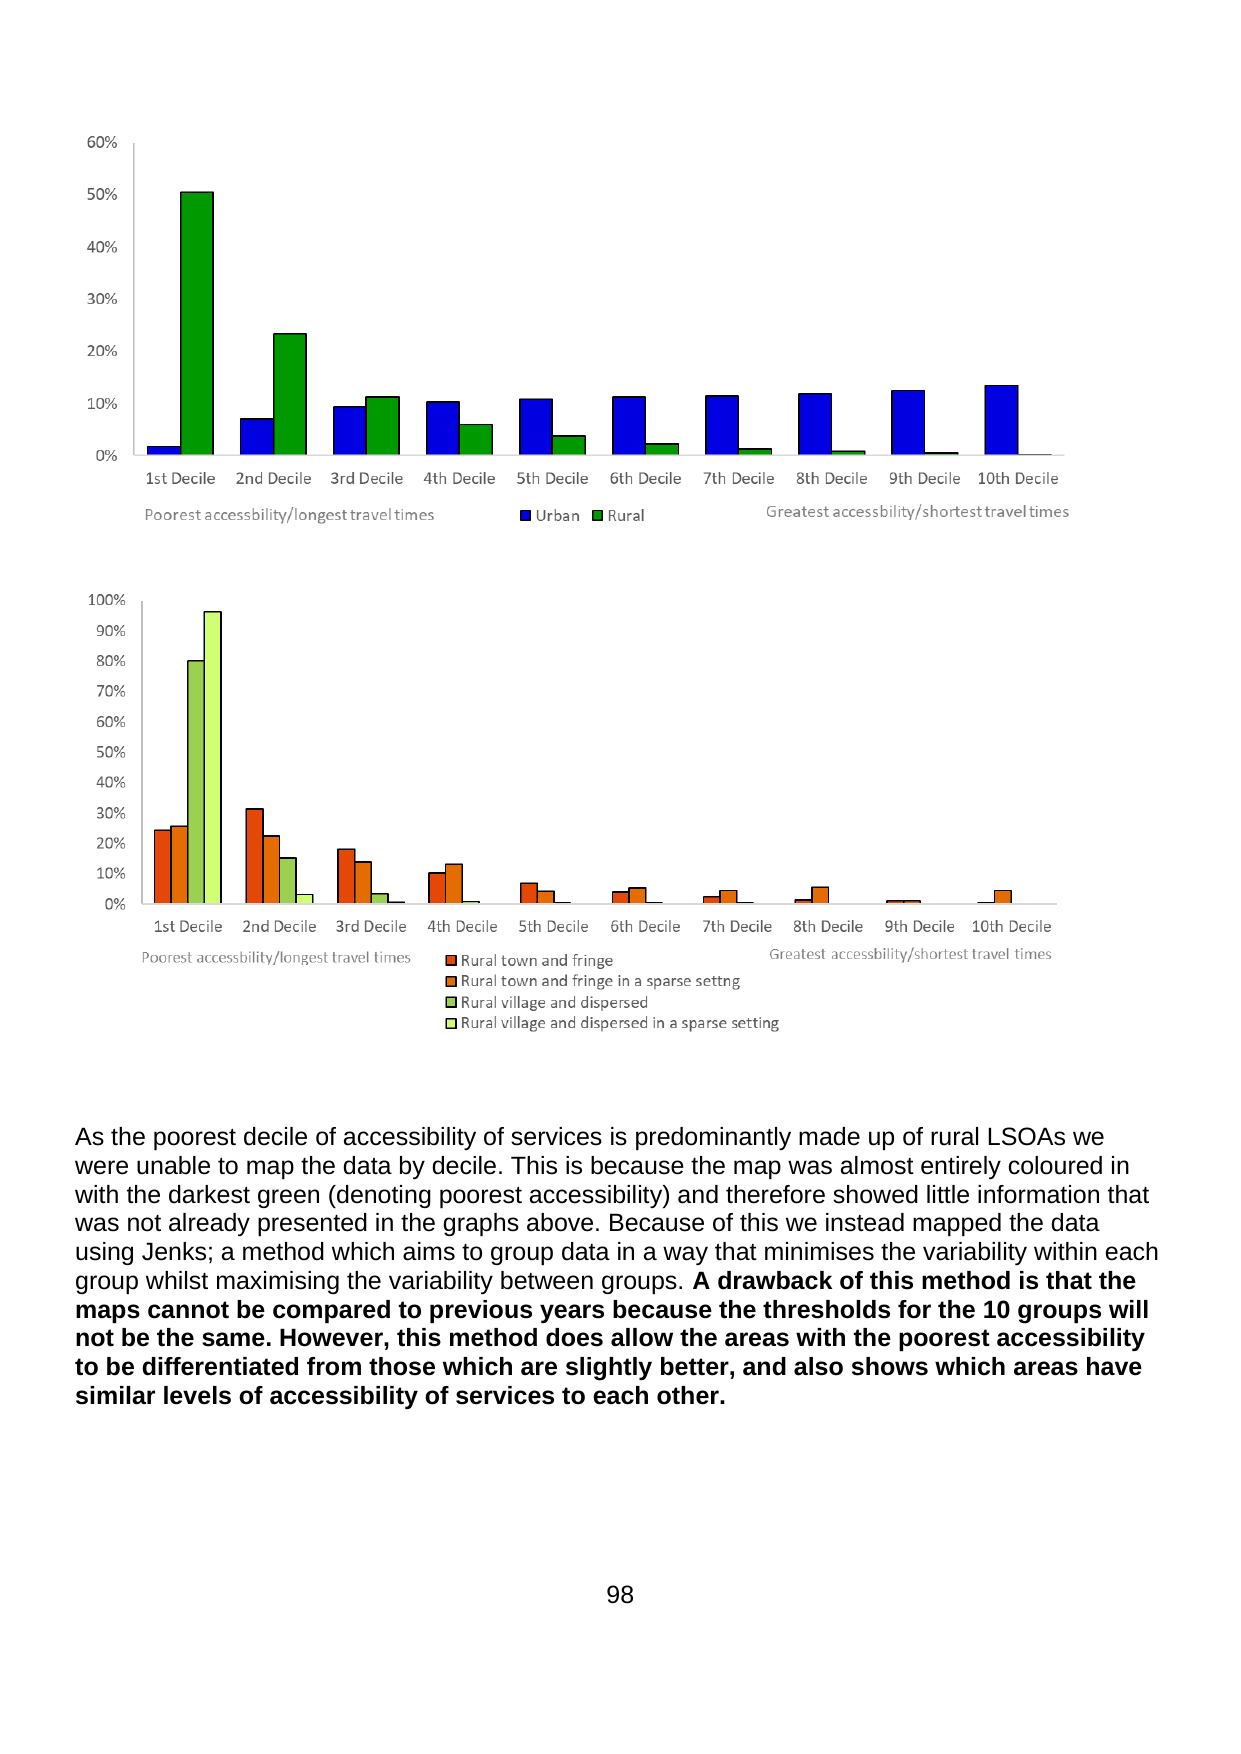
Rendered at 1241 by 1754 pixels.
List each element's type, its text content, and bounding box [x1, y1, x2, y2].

text As the poorest decile of accessibility of services is predominantly made up of rural LSOAs we were unable to map the data by decile. This is because the map was almost entirely coloured in with the darkest green (denoting poorest accessibility) and therefore showed little information that was not already presented in the graphs above. Because of this we instead mapped the data using Jenks; a method which aims to group data in a way that minimises the variability within each group whilst maximising the variability between groups. A drawback of this method is that the maps cannot be compared to previous years because the thresholds for the 10 groups will not be the same. However, this method does allow the areas with the poorest accessibility to be differentiated from those which are slightly better, and also shows which areas have similar levels of accessibility of services to each other. [75, 1122, 1165, 1409]
